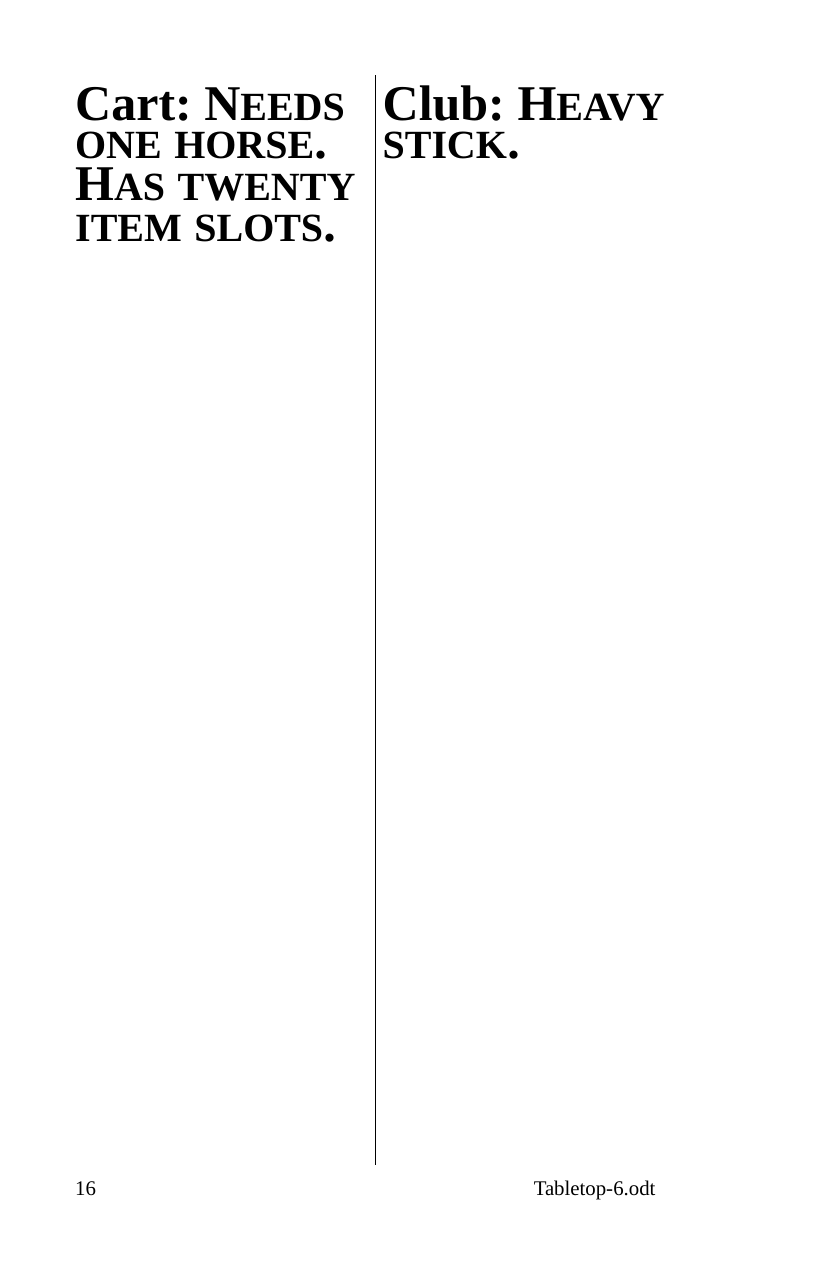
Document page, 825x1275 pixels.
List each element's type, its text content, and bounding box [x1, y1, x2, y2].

text Cart: Needs one horse. Has twenty item slots. [75, 87, 367, 253]
text Club: Heavy stick. [382, 87, 675, 170]
